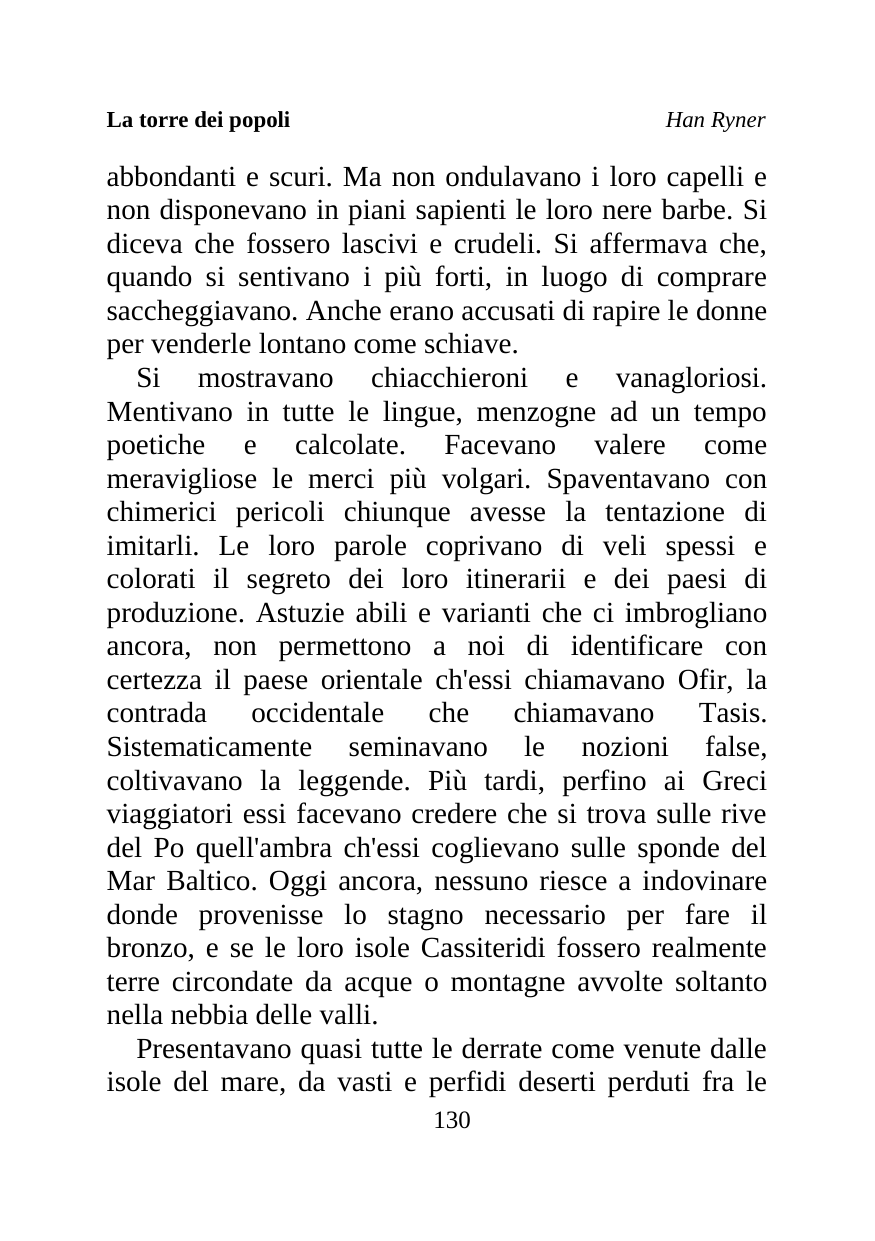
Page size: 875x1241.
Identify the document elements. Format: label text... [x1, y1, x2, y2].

text abbondanti e scuri. Ma non ondulavano i loro capelli e non disponevano in piani sapienti le loro nere barbe. Si diceva che fossero lascivi e crudeli. Si affermava che, quando si sentivano i più forti, in luogo di comprare saccheggiavano. Anche erano accusati di rapire le donne per venderle lontano come schiave. [106, 159, 768, 360]
text Si mostravano chiacchieroni e vanagloriosi. Mentivano in tutte le lingue, menzogne ad un tempo poetiche e calcolate. Facevano valere come meravigliose le merci più volgari. Spaventavano con chimerici pericoli chiunque avesse la tentazione di imitarli. Le loro parole coprivano di veli spessi e colorati il segreto dei loro itinerarii e dei paesi di produzione. Astuzie abili e varianti che ci imbrogliano ancora, non permettono a noi di identificare con certezza il paese orientale ch'essi chiamavano Ofir, la contrada occidentale che chiamavano Tasis. Sistematicamente seminavano le nozioni false, coltivavano la leggende. Più tardi, perfino ai Greci viaggiatori essi facevano credere che si trova sulle rive del Po quell'ambra ch'essi coglievano sulle sponde del Mar Baltico. Oggi ancora, nessuno riesce a indovinare donde provenisse lo stagno necessario per fare il bronzo, e se le loro isole Cassiteridi fossero realmente terre circondate da acque o montagne avvolte soltanto nella nebbia delle valli. [106, 360, 768, 1031]
text Presentavano quasi tutte le derrate come venute dalle isole del mare, da vasti e perfidi deserti perduti fra le [106, 1031, 768, 1098]
